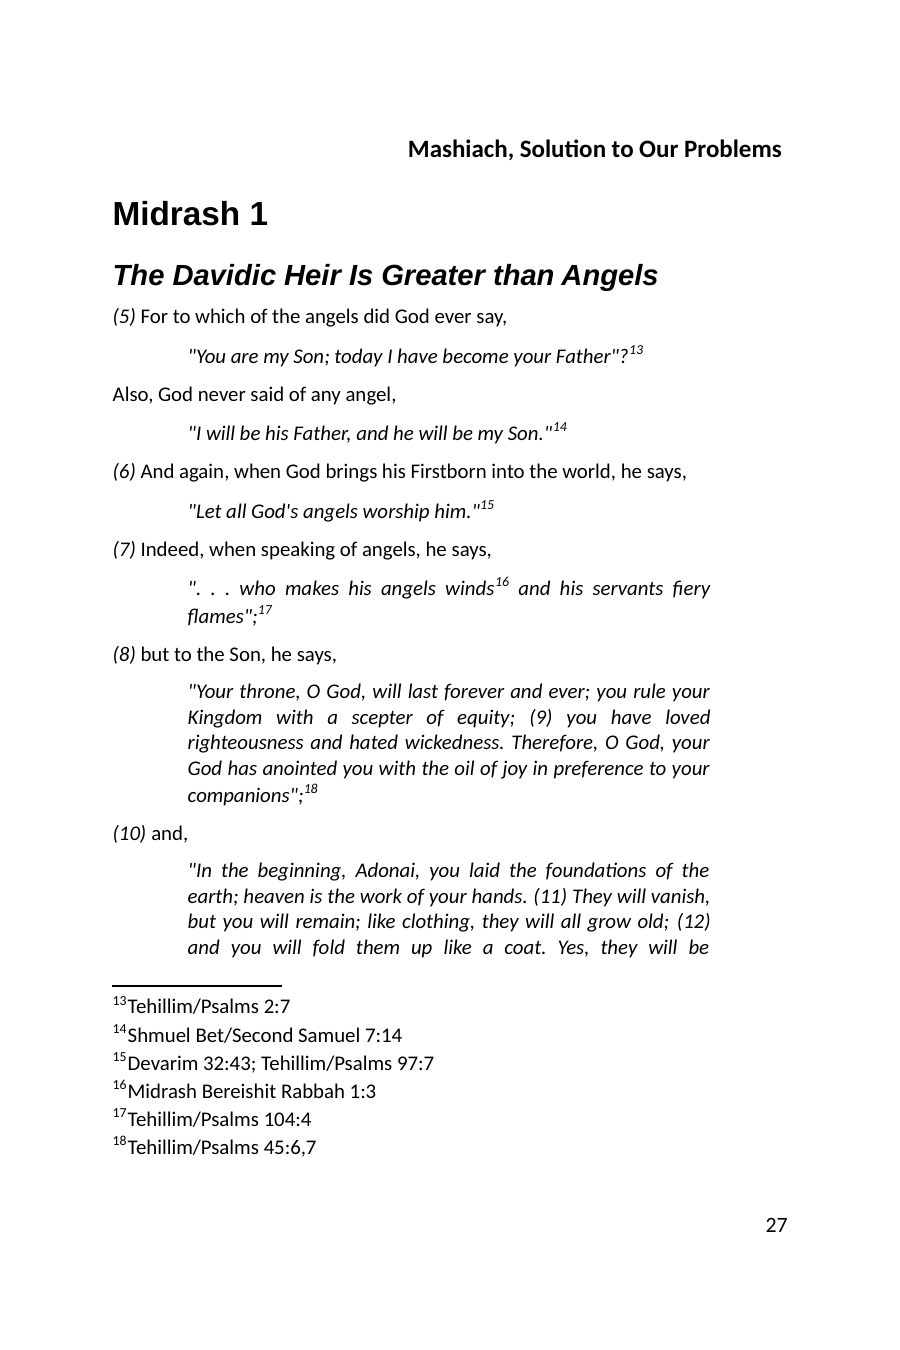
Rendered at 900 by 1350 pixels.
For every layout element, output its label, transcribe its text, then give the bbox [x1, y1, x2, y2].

text Also, God never said of any angel, [112, 381, 787, 406]
text "Your throne, O God, will last forever and ever; you rule your Kingdom with a scepter of equity; (9) you have loved righteousness and hated wickedness. Therefore, O God, your God has anointed you with the oil of joy in preference to your companions"; [187, 678, 712, 808]
text (5) For to which of the angels did God ever say, [112, 303, 787, 329]
text Devarim 32:43; Tehillim/Psalms 97:7 [112, 1048, 787, 1076]
text Tehillim/Psalms 45:6,7 [112, 1132, 787, 1160]
text Tehillim/Psalms 2:7 [112, 992, 787, 1020]
text "You are my Son; today I have become your Father"? [187, 341, 712, 369]
text (8) but to the Son, he says, [112, 641, 787, 667]
text "I will be his Father, and he will be my Son." [187, 418, 712, 446]
subtitle The Davidic Heir Is Greater than Angels [112, 258, 787, 292]
text (6) And again, when God brings his Firstborn into the world, he says, [112, 458, 787, 484]
text Shmuel Bet/Second Samuel 7:14 [112, 1020, 787, 1048]
text Midrash Bereishit Rabbah 1:3 [112, 1076, 787, 1104]
text (7) Indeed, when speaking of angels, he says, [112, 536, 787, 561]
text "In the beginning, Adonai, you laid the foundations of the earth; heaven is the work of your hands. (11) They will vanish, but you will remain; like clothing, they will all grow old; (12) and you will fold them up like a coat. Yes, they will be [187, 858, 712, 959]
subtitle Midrash 1 [112, 194, 787, 232]
text "Let all God's angels worship him." [187, 496, 712, 524]
text (10) and, [112, 820, 787, 846]
text Tehillim/Psalms 104:4 [112, 1104, 787, 1132]
text ". . . who makes his angels winds and his servants fiery flames"; [187, 573, 712, 629]
